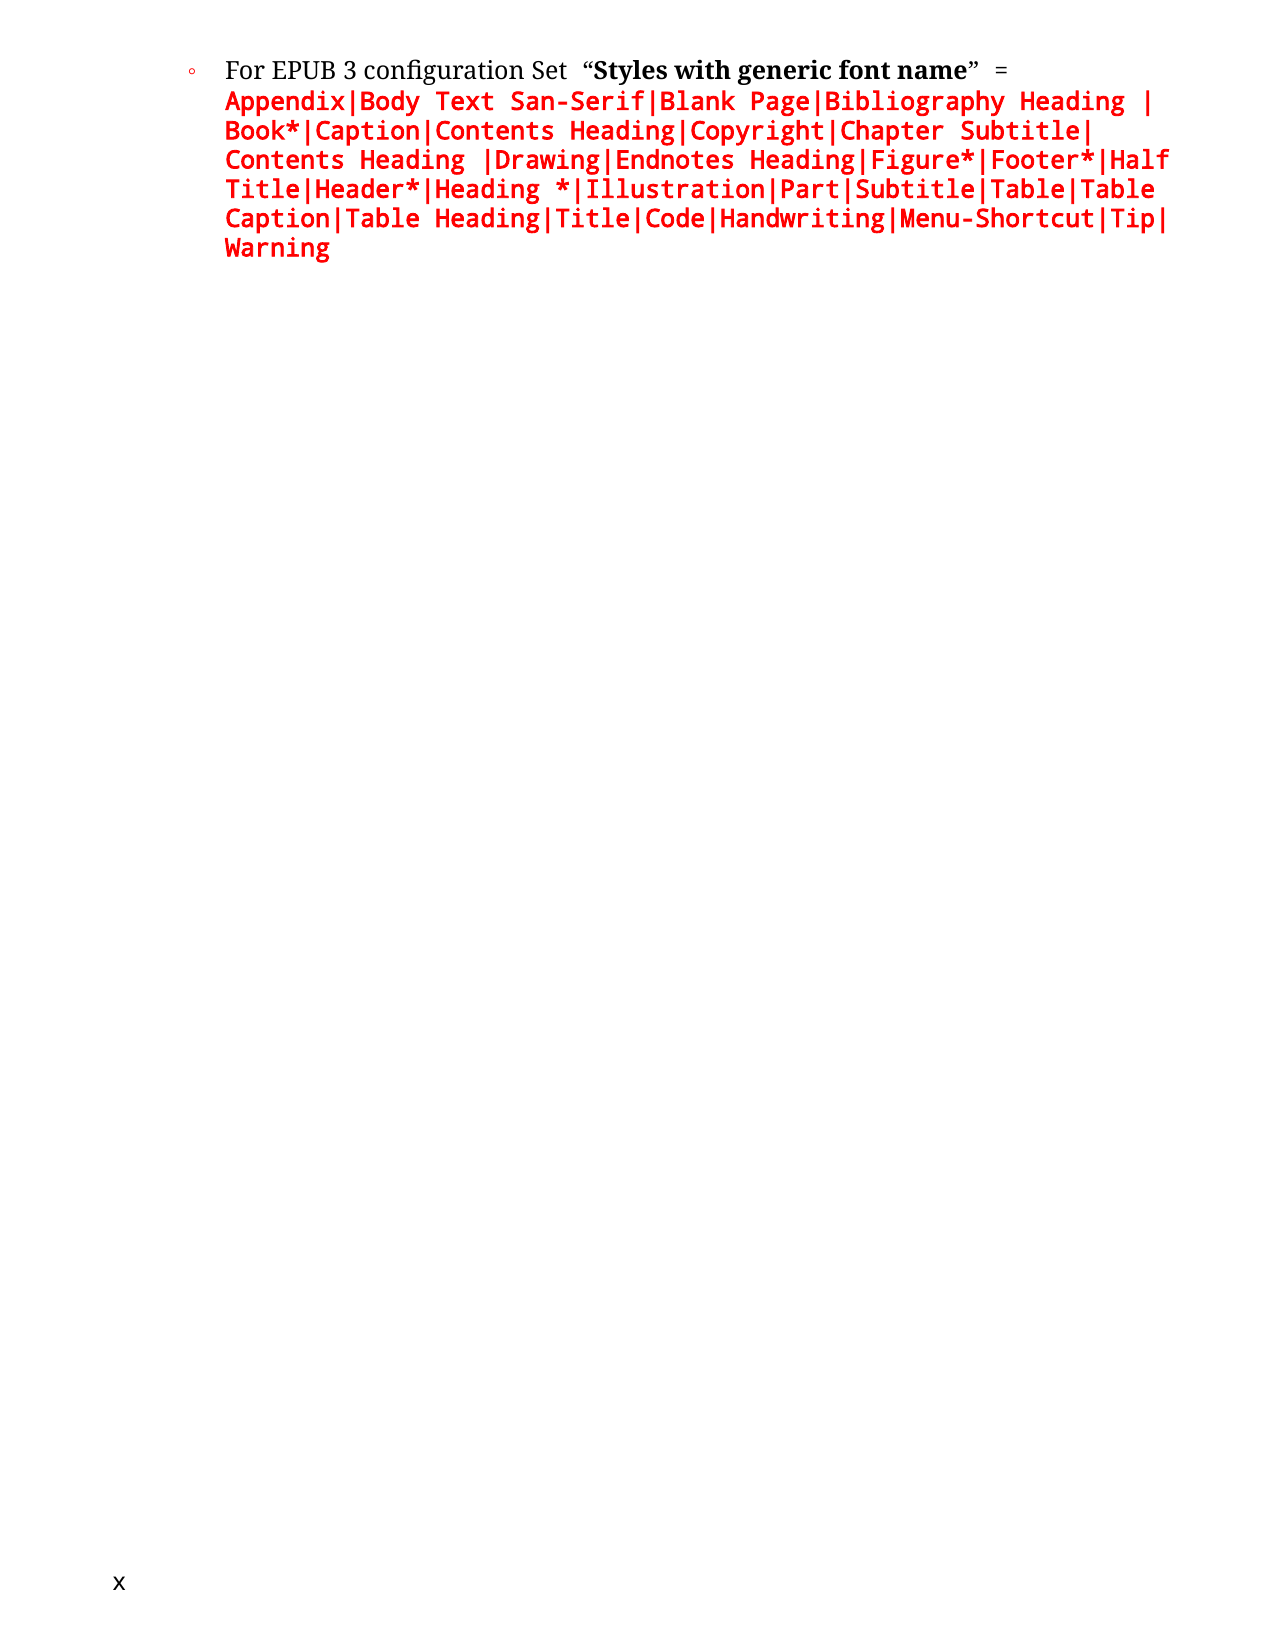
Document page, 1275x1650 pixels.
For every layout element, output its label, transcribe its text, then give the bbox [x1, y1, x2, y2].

list For EPUB 3 configuration Set “Styles with generic font name” = Appendix|Body Text San-Serif|Blank Page|Bibliography Heading |Book*|Caption|Contents Heading|Copyright|Chapter Subtitle|Contents Heading |Drawing|Endnotes Heading|Figure*|Footer*|Half Title|Header*|Heading *|Illustration|Part|Subtitle|Table|Table Caption|Table Heading|Title|Code|Handwriting|Menu-Shortcut|Tip|Warning [187, 52, 1181, 262]
